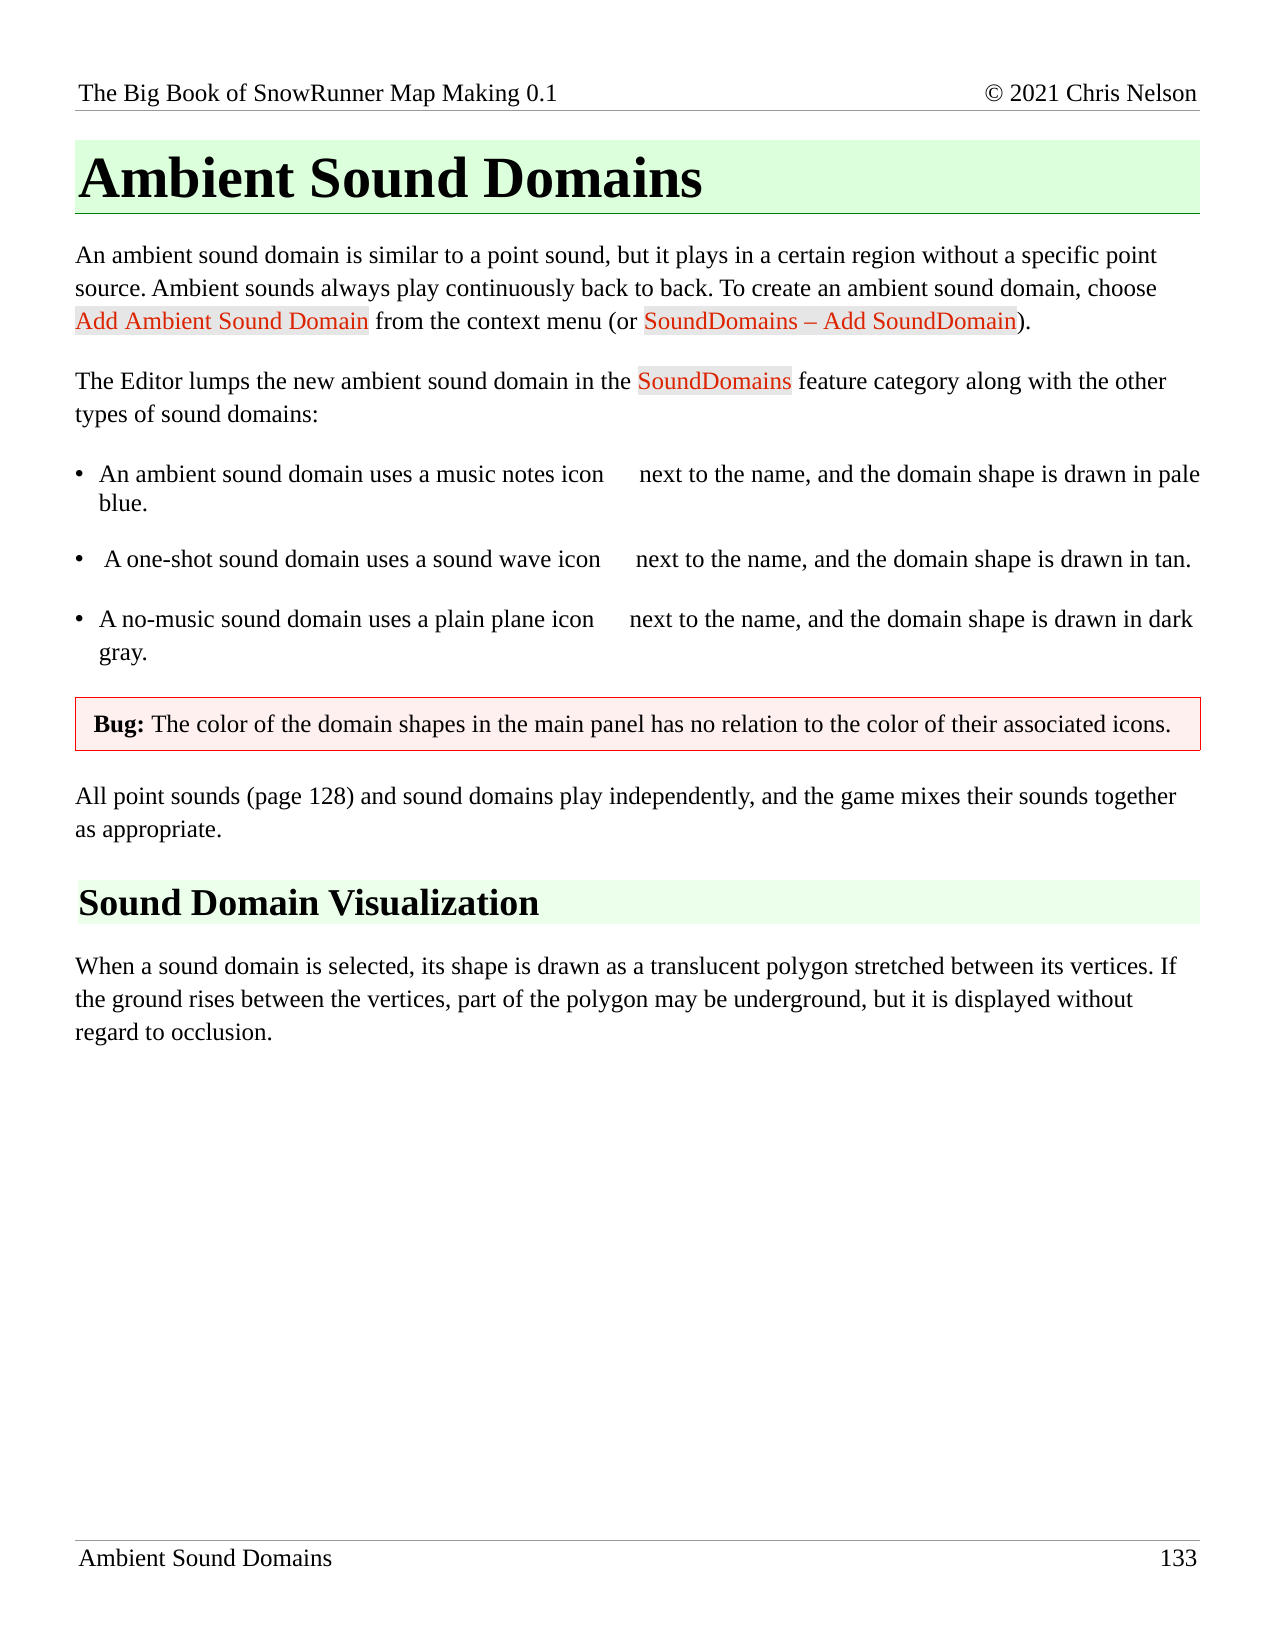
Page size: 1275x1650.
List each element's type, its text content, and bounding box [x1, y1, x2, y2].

subtitle Sound Domain Visualization [78, 880, 1200, 924]
list An ambient sound domain uses a music notes icon next to the name, and the domain shape is drawn in pale blue. [75, 459, 1200, 517]
list A one-shot sound domain uses a sound wave icon next to the name, and the domain shape is drawn in tan. [75, 544, 1200, 572]
list A no-music sound domain uses a plain plane icon next to the name, and the domain shape is drawn in dark gray. [75, 604, 1200, 665]
list The color of the domain shapes in the main panel has no relation to the color of their associated icons. [76, 698, 1200, 750]
text All point sounds (page 128) and sound domains play independently, and the game mixes their sounds together as appropriate. [75, 781, 1200, 843]
subtitle Ambient Sound Domains [75, 140, 1200, 213]
text An ambient sound domain is similar to a point sound, but it plays in a certain region without a specific point source. Ambient sounds always play continuously back to back. To create an ambient sound domain, choose Add Ambient Sound Domain from the context menu (or SoundDomains – Add SoundDomain). [75, 240, 1200, 335]
text When a sound domain is selected, its shape is drawn as a translucent polygon stretched between its vertices. If the ground rises between the vertices, part of the polygon may be underground, but it is displayed without regard to occlusion. [75, 951, 1200, 1046]
text The Editor lumps the new ambient sound domain in the SoundDomains feature category along with the other types of sound domains: [75, 366, 1200, 428]
